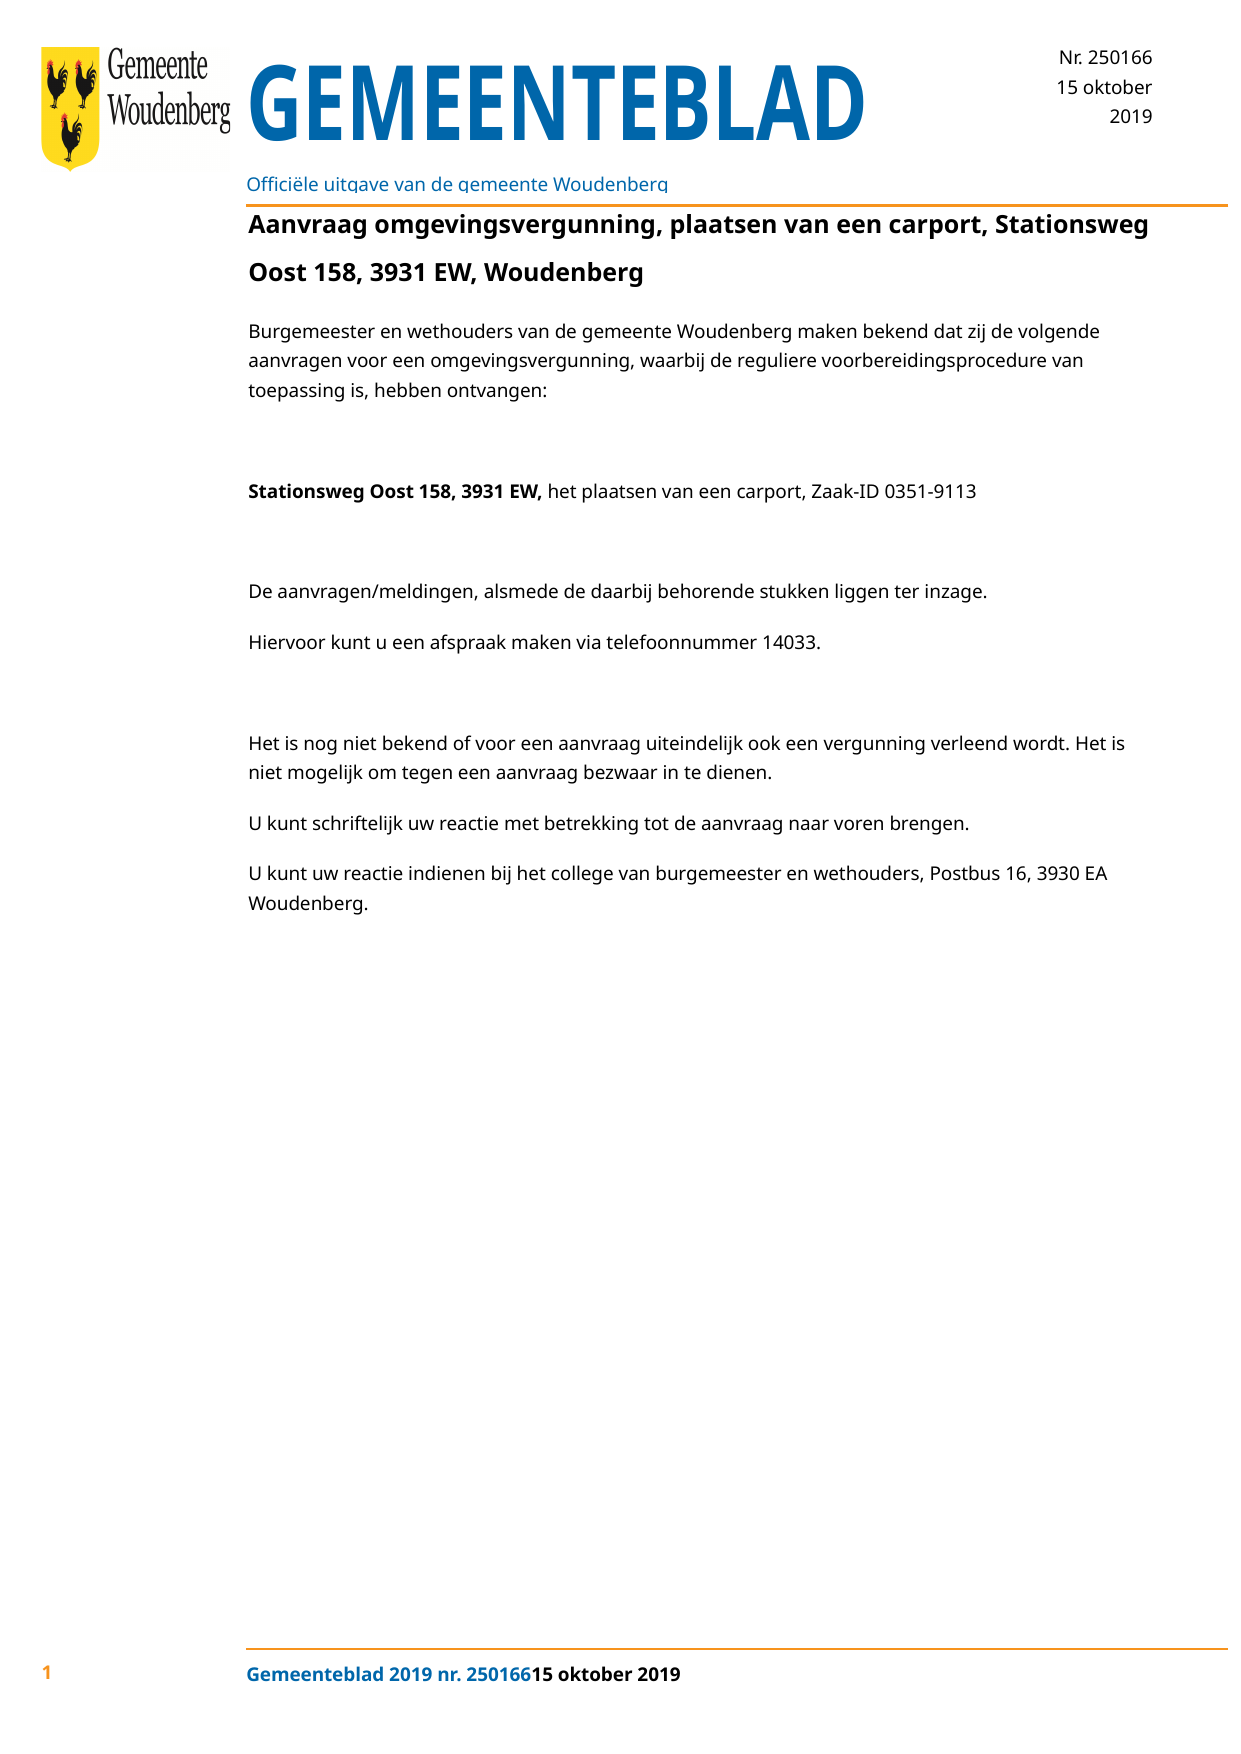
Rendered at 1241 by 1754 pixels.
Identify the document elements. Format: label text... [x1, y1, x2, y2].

text Stationsweg Oost 158, 3931 EW, het plaatsen van een carport, Zaak-ID 0351-9113 [248, 478, 1152, 504]
text De aanvragen/meldingen, alsmede de daarbij behorende stukken liggen ter inzage. [248, 579, 1152, 604]
text Burgemeester en wethouders van de gemeente Woudenberg maken bekend dat zij de volgende aanvragen voor een omgevingsvergunning, waarbij de reguliere voorbereidingsprocedure van toepassing is, hebben ontvangen: [248, 318, 1152, 403]
text U kunt schriftelijk uw reactie met betrekking tot de aanvraag naar voren brengen. [248, 810, 1152, 836]
picture [41, 47, 231, 172]
text Hiervoor kunt u een afspraak maken via telefoonnummer 14033. [248, 629, 1152, 655]
text Aanvraag omgevingsvergunning, plaatsen van een carport, Stationsweg Oost 158, 3931 EW, Woudenberg [248, 207, 1152, 288]
text U kunt uw reactie indienen bij het college van burgemeester en wethouders, Postbus 16, 3930 EA Woudenberg. [248, 860, 1152, 916]
text Het is nog niet bekend of voor een aanvraag uiteindelijk ook een vergunning verleend wordt. Het is niet mogelijk om tegen een aanvraag bezwaar in te dienen. [248, 730, 1152, 785]
